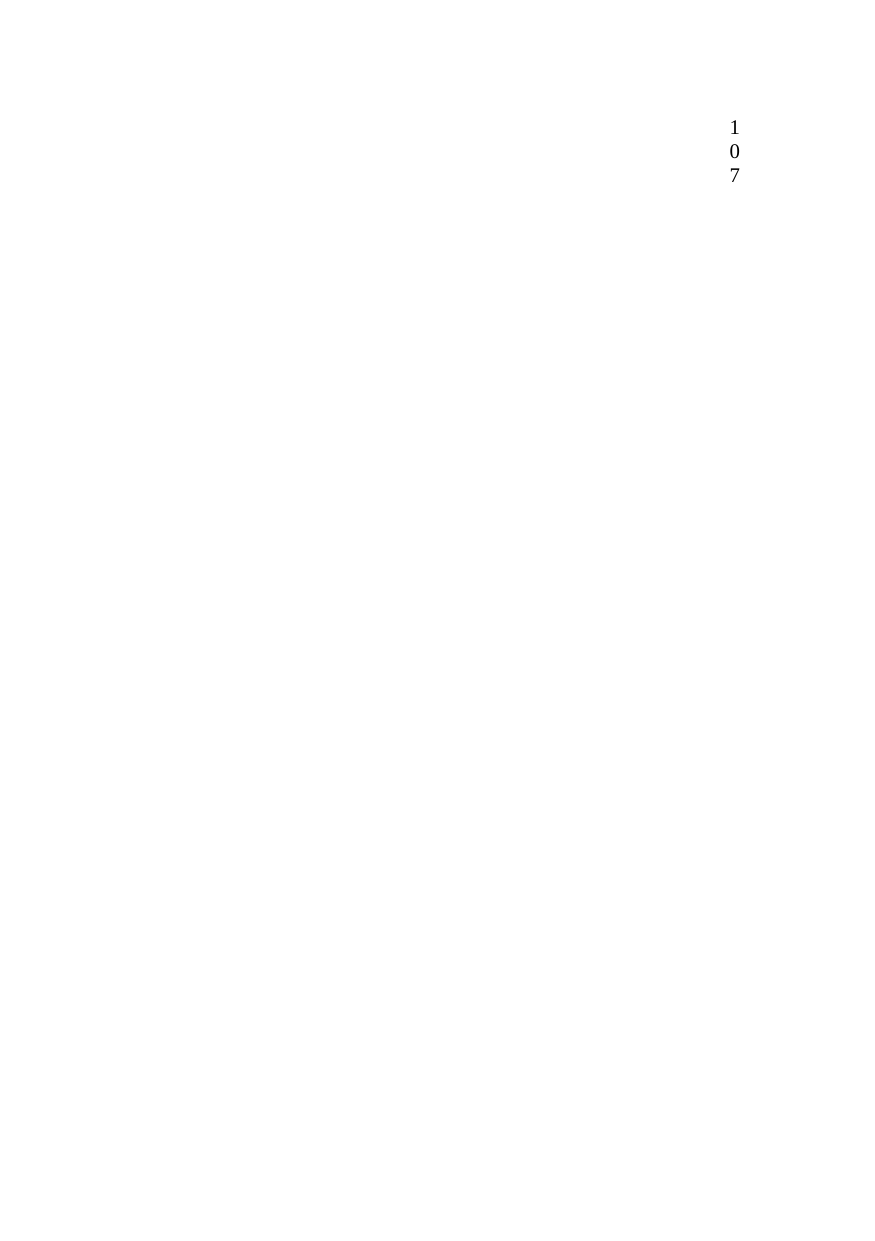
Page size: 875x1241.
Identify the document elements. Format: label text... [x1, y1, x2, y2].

text 107 [729, 115, 737, 187]
